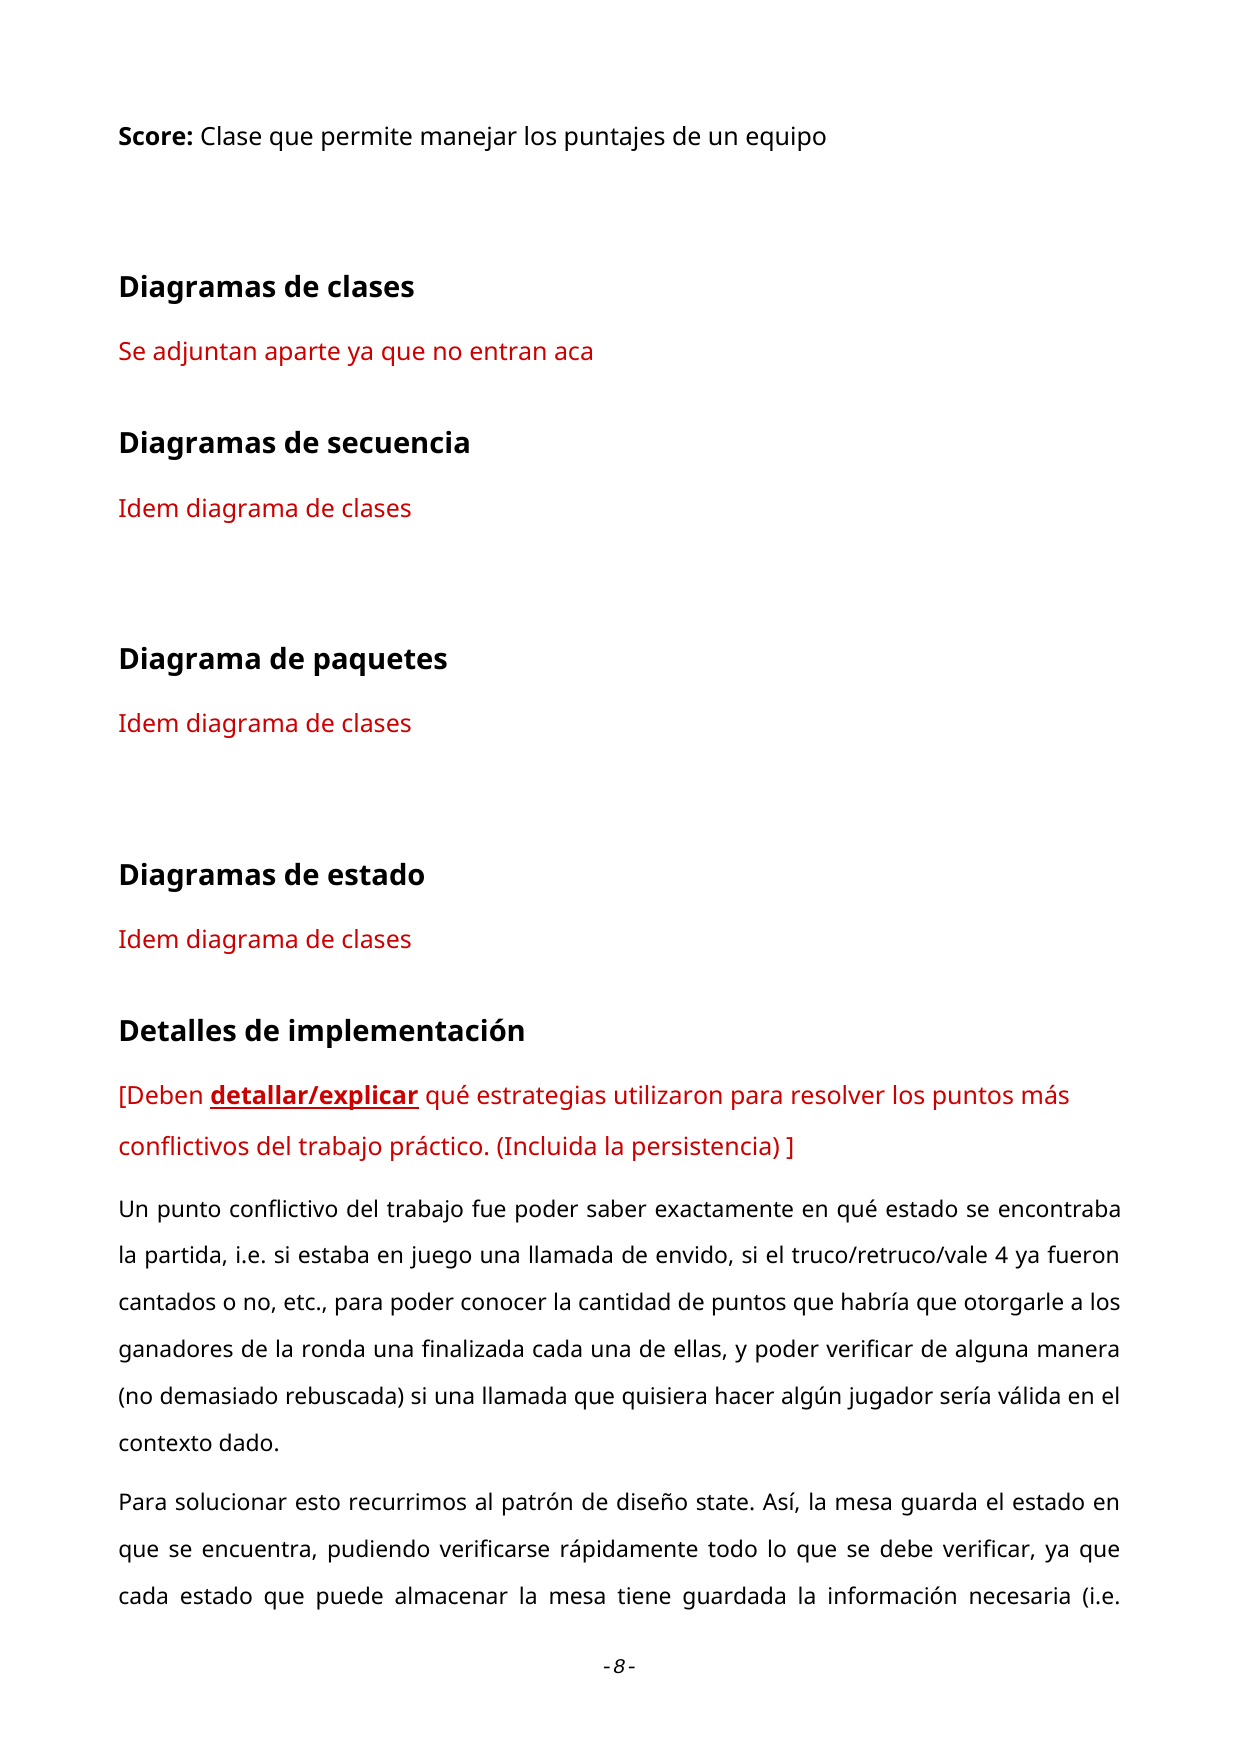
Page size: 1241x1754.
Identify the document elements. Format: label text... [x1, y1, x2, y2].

text Idem diagrama de clases [118, 706, 1122, 740]
subtitle Diagramas de secuencia [118, 422, 1122, 462]
text Score: Clase que permite manejar los puntajes de un equipo [118, 118, 1122, 152]
text Un punto conflictivo del trabajo fue poder saber exactamente en qué estado se encontraba la partida, i.e. si estaba en juego una llamada de envido, si el truco/retruco/vale 4 ya fueron cantados o no, etc., para poder conocer la cantidad de puntos que habría que otorgarle a los ganadores de la ronda una finalizada cada una de ellas, y poder verificar de alguna manera (no demasiado rebuscada) si una llamada que quisiera hacer algún jugador sería válida en el contexto dado. [118, 1193, 1122, 1458]
text [Deben detallar/explicar qué estrategias utilizaron para resolver los puntos más conflictivos del trabajo práctico. (Incluida la persistencia) ] [118, 1078, 1122, 1163]
text Se adjuntan aparte ya que no entran aca [118, 334, 1122, 368]
subtitle Diagrama de paquetes [118, 638, 1122, 678]
text Para solucionar esto recurrimos al patrón de diseño state. Así, la mesa guarda el estado en que se encuentra, pudiendo verificarse rápidamente todo lo que se debe verificar, ya que cada estado que puede almacenar la mesa tiene guardada la información necesaria (i.e. [118, 1486, 1122, 1611]
subtitle Diagramas de estado [118, 854, 1122, 893]
subtitle Detalles de implementación [118, 1010, 1122, 1050]
subtitle Diagramas de clases [118, 266, 1122, 306]
text Idem diagrama de clases [118, 922, 1122, 956]
text Idem diagrama de clases [118, 490, 1122, 524]
